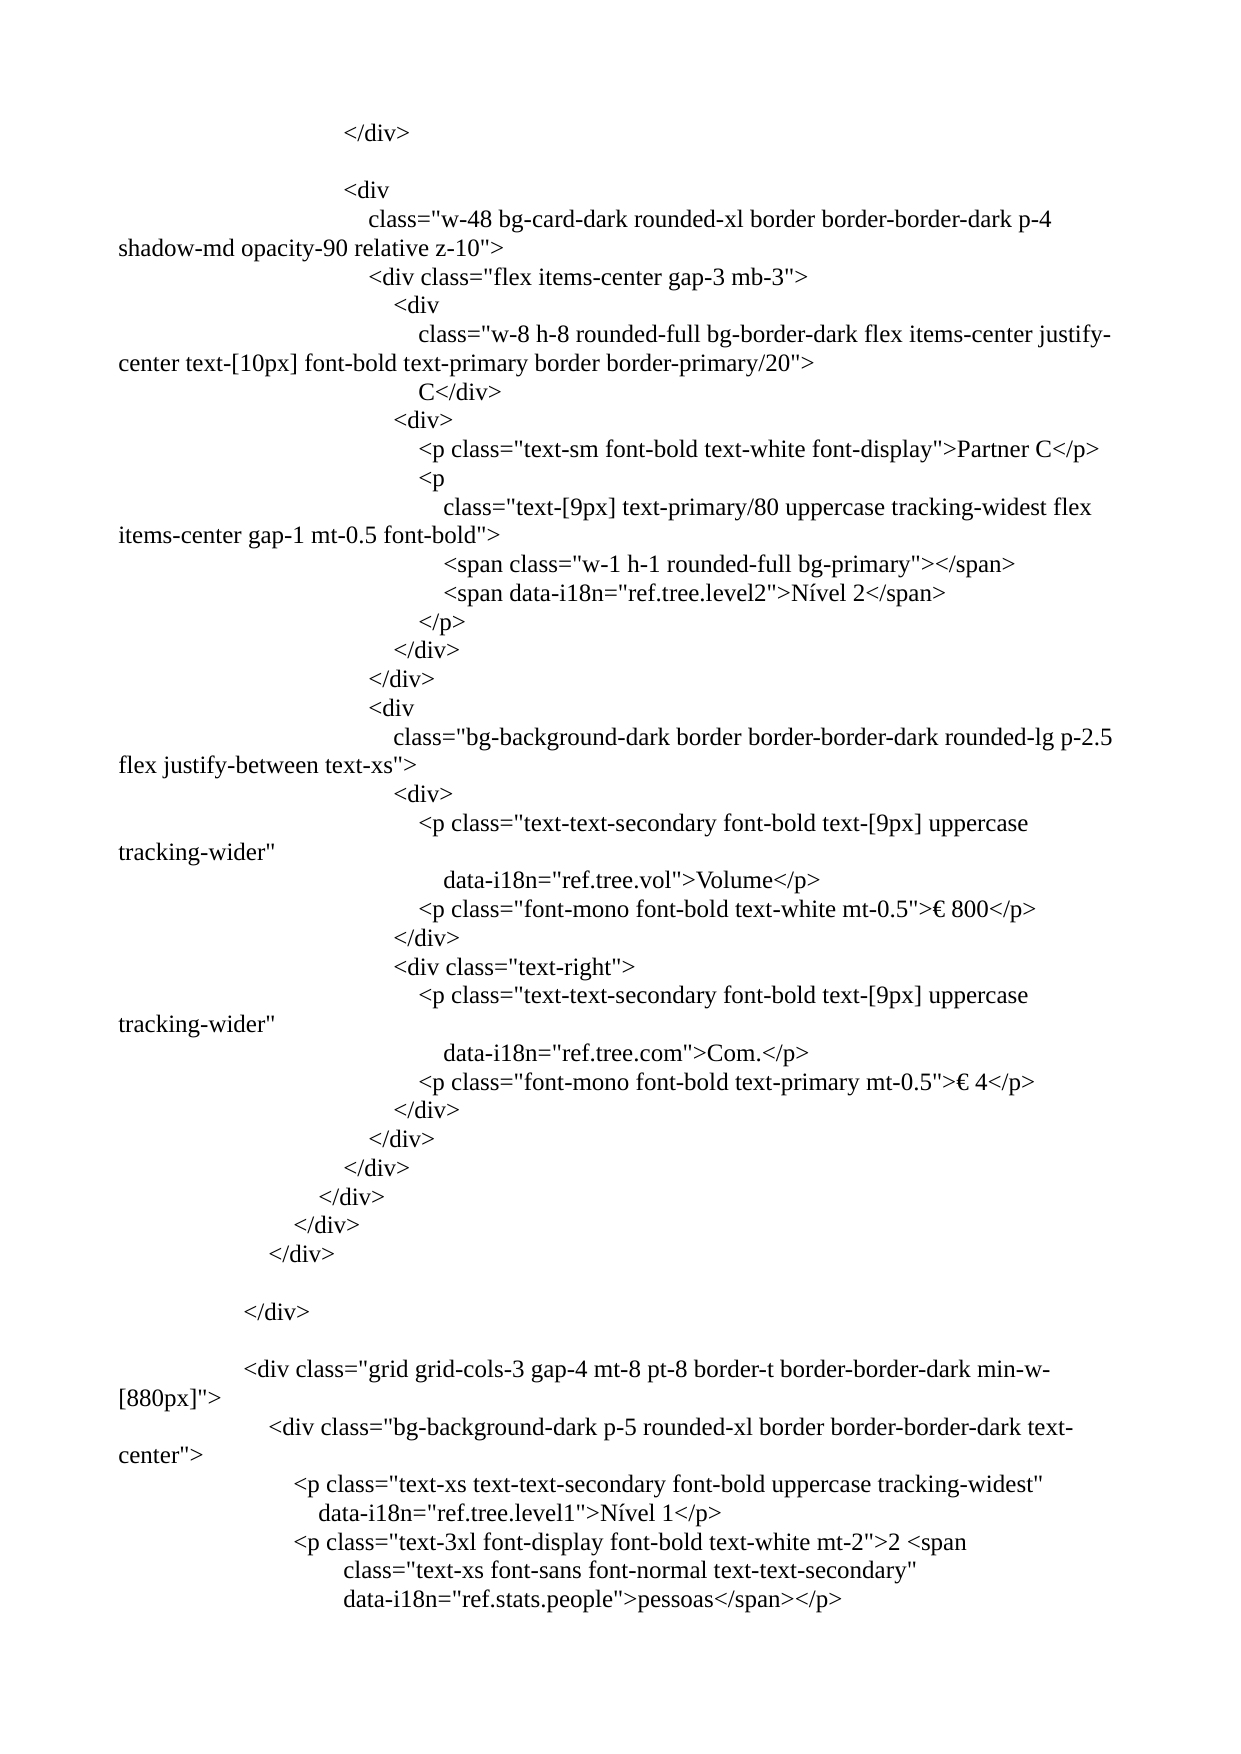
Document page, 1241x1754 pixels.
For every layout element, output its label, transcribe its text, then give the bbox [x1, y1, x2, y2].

table_cell </div> <div class="w-48 bg-card-dark rounded-xl border border-border-dark p-4 shadow-md opacity-90 relative z-10"> <div class="flex items-center gap-3 mb-3"> <div class="w-8 h-8 rounded-full bg-border-dark flex items-center justify-center text-[10px] font-bold text-primary border border-primary/20"> C</div> <div> <p class="text-sm font-bold text-white font-display">Partner C</p> <p class="text-[9px] text-primary/80 uppercase tracking-widest flex items-center gap-1 mt-0.5 font-bold"> <span class="w-1 h-1 rounded-full bg-primary"></span> <span data-i18n="ref.tree.level2">Nível 2</span> </p> </div> </div> <div class="bg-background-dark border border-border-dark rounded-lg p-2.5 flex justify-between text-xs"> <div> <p class="text-text-secondary font-bold text-[9px] uppercase tracking-wider" data-i18n="ref.tree.vol">Volume</p> <p class="font-mono font-bold text-white mt-0.5">€ 800</p> </div> <div class="text-right"> <p class="text-text-secondary font-bold text-[9px] uppercase tracking-wider" data-i18n="ref.tree.com">Com.</p> <p class="font-mono font-bold text-primary mt-0.5">€ 4</p> </div> </div> </div> </div> </div> </div> </div> <div class="grid grid-cols-3 gap-4 mt-8 pt-8 border-t border-border-dark min-w-[880px]"> <div class="bg-background-dark p-5 rounded-xl border border-border-dark text-center"> <p class="text-xs text-text-secondary font-bold uppercase tracking-widest" data-i18n="ref.tree.level1">Nível 1</p> <p class="text-3xl font-display font-bold text-white mt-2">2 <span class="text-xs font-sans font-normal text-text-secondary" data-i18n="ref.stats.people">pessoas</span></p> [118, 118, 1122, 1613]
